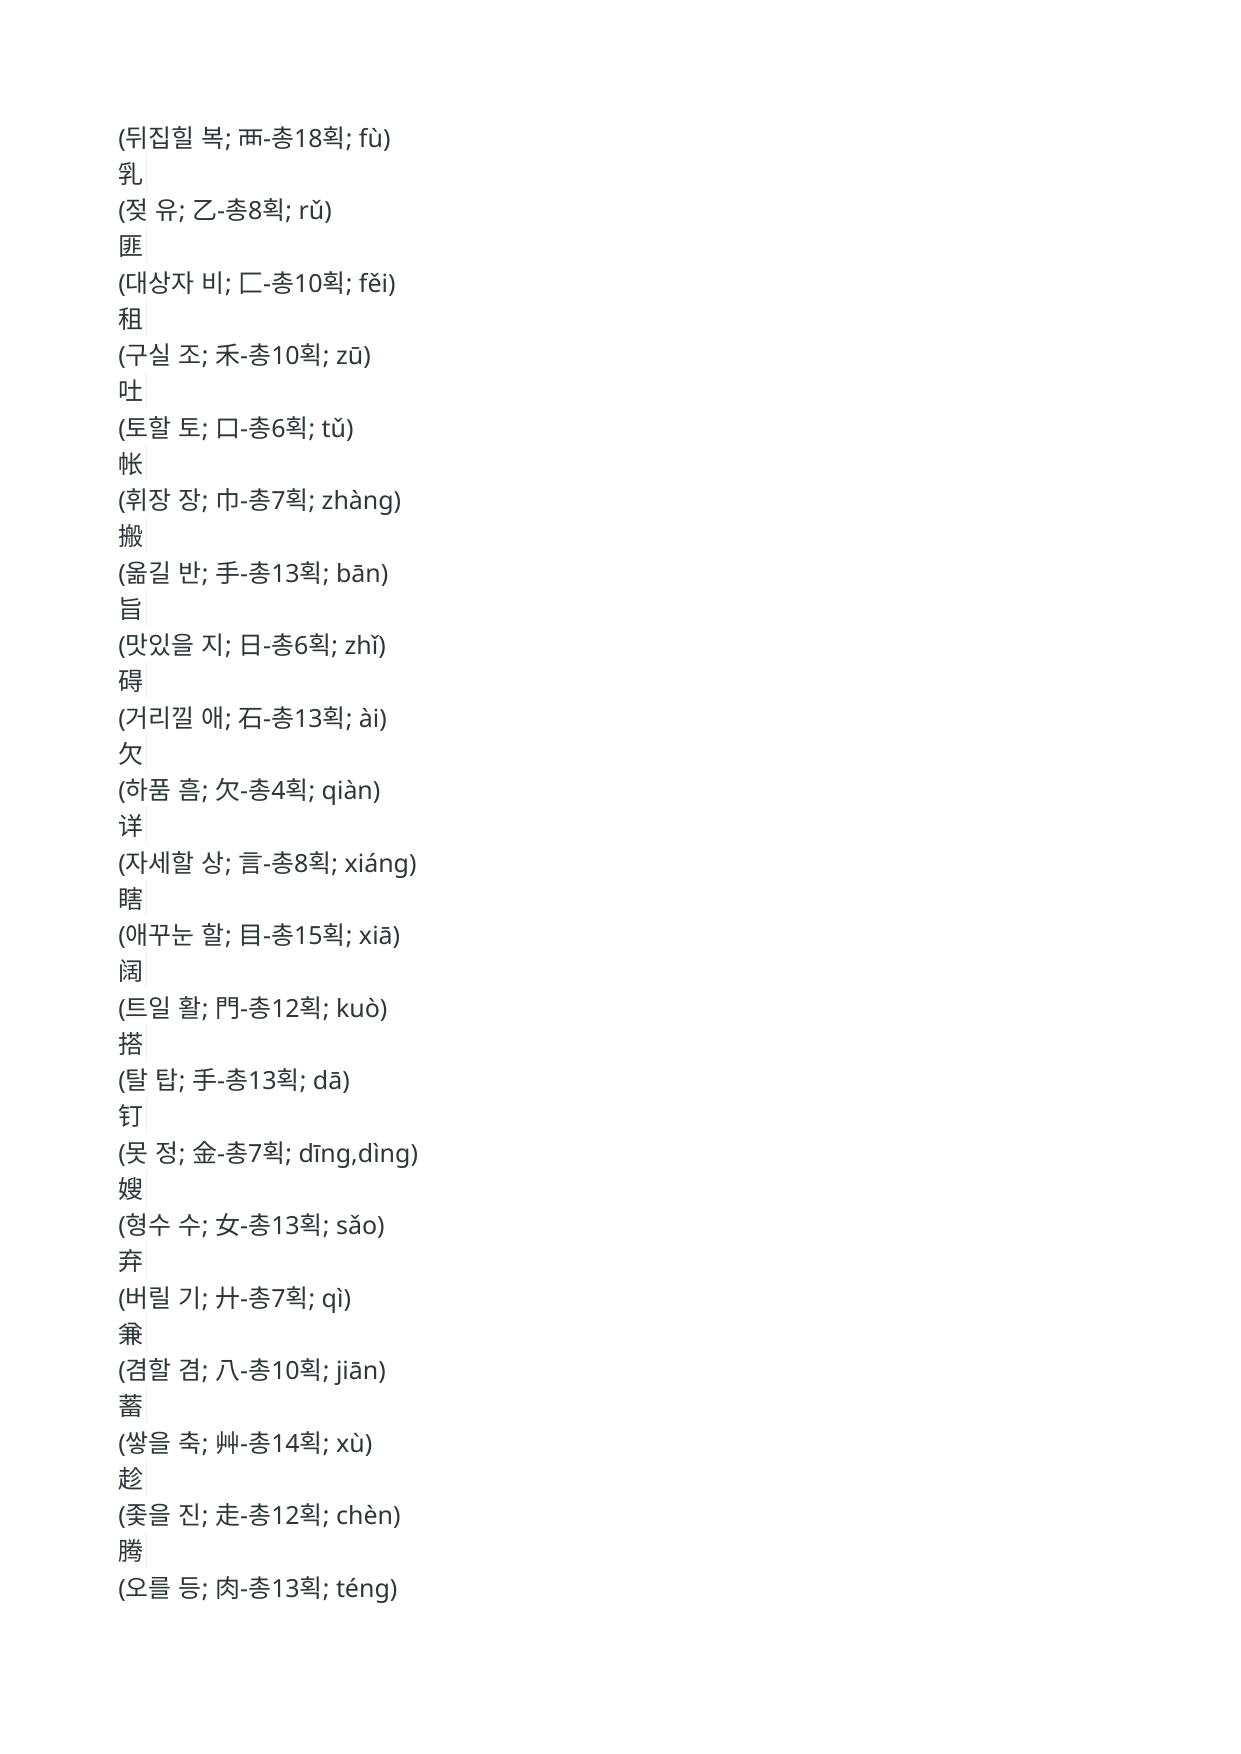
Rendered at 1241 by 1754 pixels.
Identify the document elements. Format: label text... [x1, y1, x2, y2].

text [147, 1024, 1122, 1061]
text 欠 [118, 734, 146, 771]
text [147, 444, 1122, 481]
text (옮길 반; ⼿-총13획; bān) [118, 553, 1122, 589]
text [147, 1097, 1122, 1133]
text 趁 [118, 1459, 146, 1496]
text 搭 [118, 1024, 146, 1061]
text (애꾸눈 할; ⽬-총15획; xiā) [118, 916, 1122, 952]
text 钉 [118, 1097, 146, 1133]
text 弃 [118, 1242, 146, 1278]
text [147, 952, 1122, 988]
text [147, 879, 1122, 916]
text (토할 토; ⼝-총6획; tǔ) [118, 408, 1122, 444]
text 嫂 [118, 1169, 146, 1206]
text 详 [118, 807, 146, 843]
text 吐 [118, 372, 146, 408]
text [147, 299, 1122, 336]
text (형수 수; ⼥-총13획; sǎo) [118, 1206, 1122, 1242]
text [147, 662, 1122, 698]
text 兼 [118, 1314, 146, 1351]
text [147, 1387, 1122, 1423]
text 匪 [118, 227, 146, 263]
text 碍 [118, 662, 146, 698]
text 搬 [118, 517, 146, 553]
text (겸할 겸; ⼋-총10획; jiān) [118, 1351, 1122, 1387]
text (뒤집힐 복; ⾑-총18획; fù) [118, 118, 1122, 154]
text (자세할 상; ⾔-총8획; xiáng) [118, 843, 1122, 879]
text 帐 [118, 444, 146, 481]
text [147, 1532, 1122, 1568]
text (젖 유; ⼄-총8획; rǔ) [118, 191, 1122, 227]
text 旨 [118, 589, 146, 626]
text (쌓을 축; ⾋-총14획; xù) [118, 1423, 1122, 1459]
text [147, 807, 1122, 843]
text (탈 탑; ⼿-총13획; dā) [118, 1061, 1122, 1097]
text 阔 [118, 952, 146, 988]
text (대상자 비; ⼕-총10획; fěi) [118, 263, 1122, 299]
text [147, 734, 1122, 771]
text [147, 1314, 1122, 1351]
text (좇을 진; ⾛-총12획; chèn) [118, 1496, 1122, 1532]
text (휘장 장; ⼱-총7획; zhàng) [118, 481, 1122, 517]
text (맛있을 지; ⽇-총6획; zhǐ) [118, 626, 1122, 662]
text (구실 조; ⽲-총10획; zū) [118, 336, 1122, 372]
text (버릴 기; ⼶-총7획; qì) [118, 1278, 1122, 1314]
text [147, 372, 1122, 408]
text [147, 1459, 1122, 1496]
text (거리낄 애; ⽯-총13획; ài) [118, 698, 1122, 734]
text [147, 154, 1122, 191]
text 乳 [118, 154, 146, 191]
text (트일 활; ⾨-총12획; kuò) [118, 988, 1122, 1024]
text 蓄 [118, 1387, 146, 1423]
text (하품 흠; ⽋-총4획; qiàn) [118, 771, 1122, 807]
text 租 [118, 299, 146, 336]
text [147, 227, 1122, 263]
text (오를 등; ⾁-총13획; téng) [118, 1568, 1122, 1604]
text (못 정; ⾦-총7획; dīng,dìng) [118, 1133, 1122, 1169]
text [147, 589, 1122, 626]
text 瞎 [118, 879, 146, 916]
text [147, 517, 1122, 553]
text 腾 [118, 1532, 146, 1568]
text [147, 1242, 1122, 1278]
text [147, 1169, 1122, 1206]
